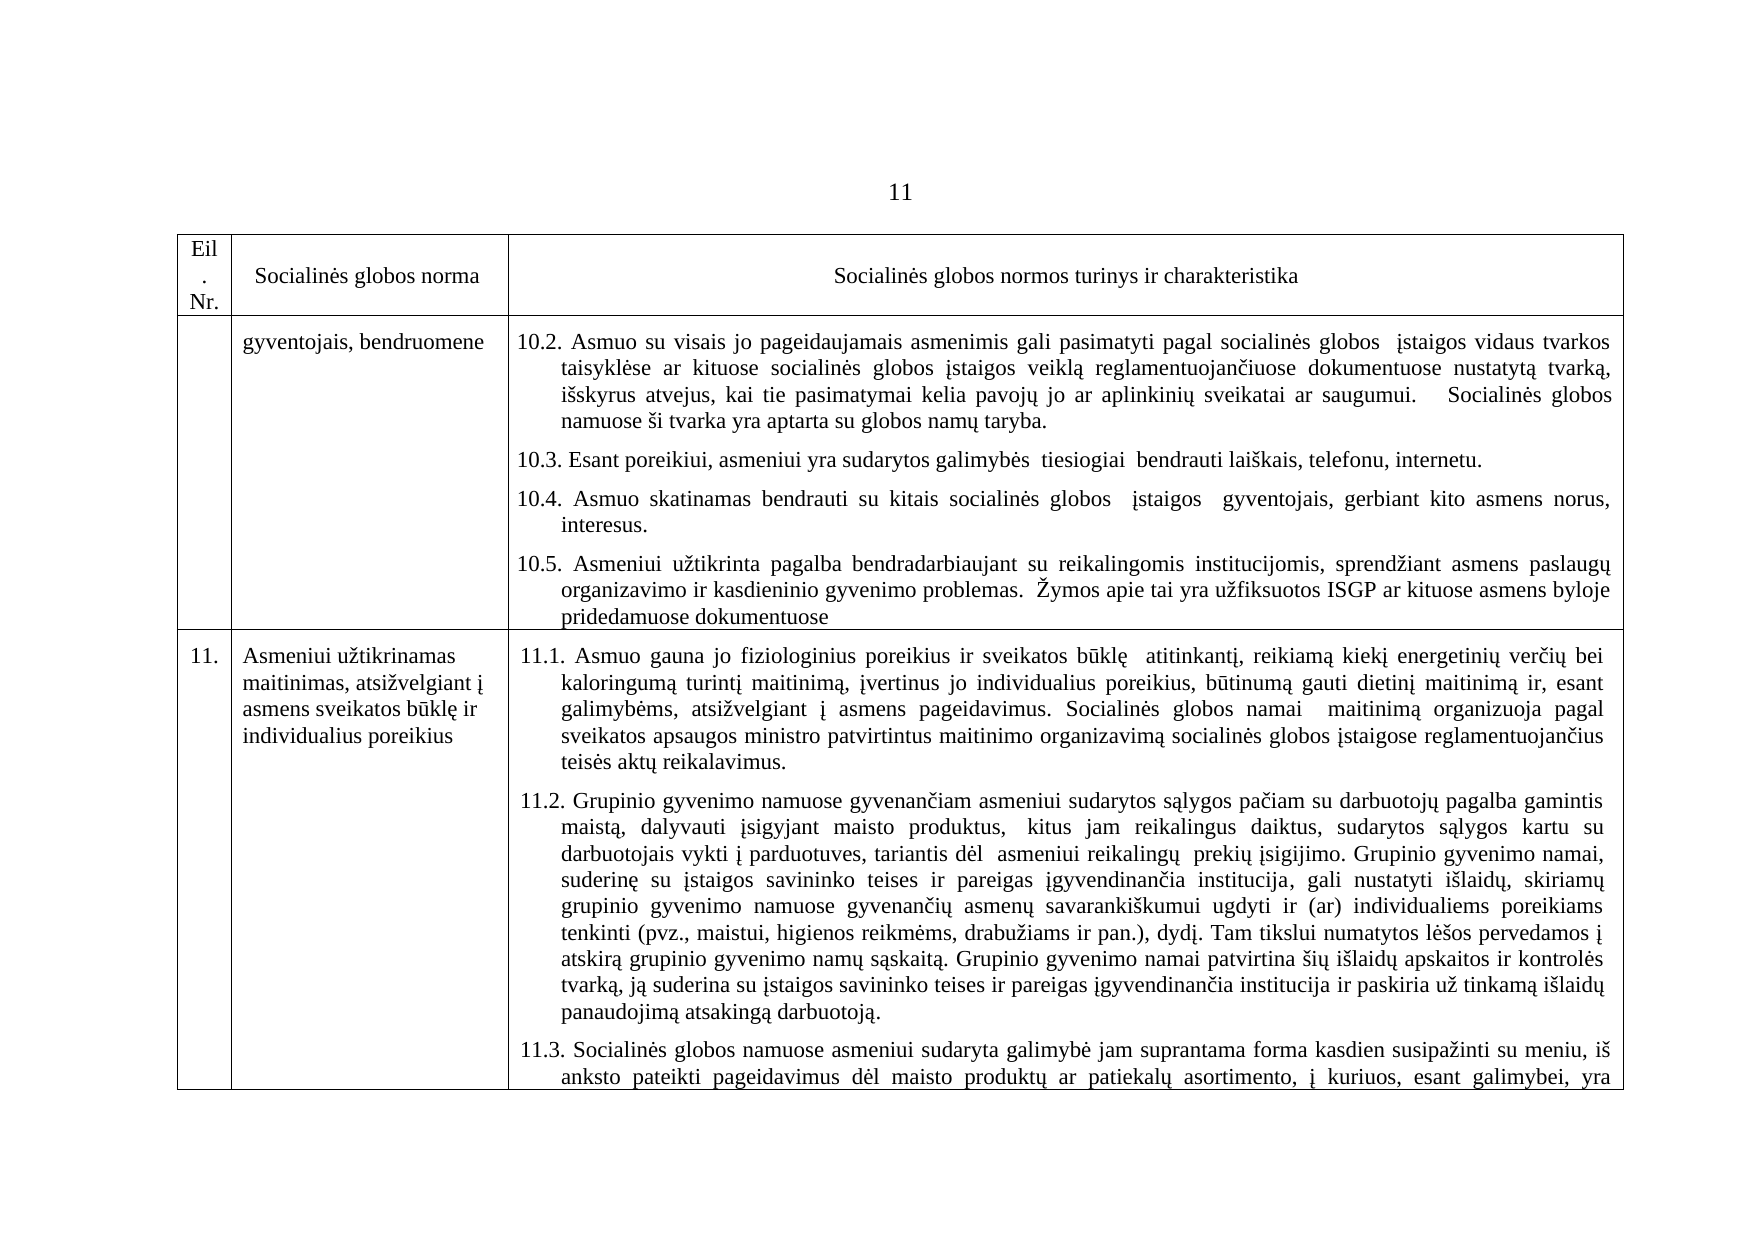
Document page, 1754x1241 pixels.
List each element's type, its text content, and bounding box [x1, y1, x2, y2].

table_cell 11.1. Asmuo gauna jo fiziologinius poreikius ir sveikatos būklę atitinkantį, reikiamą kiekį energetinių verčių bei kaloringumą turintį maitinimą, įvertinus jo individualius poreikius, būtinumą gauti dietinį maitinimą ir, esant galimybėms, atsižvelgiant į asmens pageidavimus. Socialinės globos namai maitinimą organizuoja pagal sveikatos apsaugos ministro patvirtintus maitinimo organizavimą socialinės globos įstaigose reglamentuojančius teisės aktų reikalavimus. 11.2. Grupinio gyvenimo namuose gyvenančiam asmeniui sudarytos sąlygos pačiam su darbuotojų pagalba gamintis maistą, dalyvauti įsigyjant maisto produktus, kitus jam reikalingus daiktus, sudarytos sąlygos kartu su darbuotojais vykti į parduotuves, tariantis dėl asmeniui reikalingų prekių įsigijimo. Grupinio gyvenimo namai, suderinę su įstaigos savininko teises ir pareigas įgyvendinančia institucija, gali nustatyti išlaidų, skiriamų grupinio gyvenimo namuose gyvenančių asmenų savarankiškumui ugdyti ir (ar) individualiems poreikiams tenkinti (pvz., maistui, higienos reikmėms, drabužiams ir pan.), dydį. Tam tikslui numatytos lėšos pervedamos į atskirą grupinio gyvenimo namų sąskaitą. Grupinio gyvenimo namai patvirtina šių išlaidų apskaitos ir kontrolės tvarką, ją suderina su įstaigos savininko teises ir pareigas įgyvendinančia institucija ir paskiria už tinkamą išlaidų panaudojimą atsakingą darbuotoją. 11.3. Socialinės globos namuose asmeniui sudaryta galimybė jam suprantama forma kasdien susipažinti su meniu, iš anksto pateikti pageidavimus dėl maisto produktų ar patiekalų asortimento, į kuriuos, esant galimybei, yra [509, 630, 1623, 1089]
table_header Socialinės globos norma [232, 235, 508, 314]
table_cell 11. [178, 630, 231, 1089]
table_header Eil. Nr. [178, 235, 231, 314]
table_cell gyventojais, bendruomene [232, 316, 508, 629]
table_header Socialinės globos normos turinys ir charakteristika [509, 235, 1623, 314]
table_cell Asmeniui užtikrinamas maitinimas, atsižvelgiant į asmens sveikatos būklę ir individualius poreikius [232, 630, 508, 1089]
table_cell [178, 316, 231, 629]
table_cell 10.2. Asmuo su visais jo pageidaujamais asmenimis gali pasimatyti pagal socialinės globos įstaigos vidaus tvarkos taisyklėse ar kituose socialinės globos įstaigos veiklą reglamentuojančiuose dokumentuose nustatytą tvarką, išskyrus atvejus, kai tie pasimatymai kelia pavojų jo ar aplinkinių sveikatai ar saugumui. Socialinės globos namuose ši tvarka yra aptarta su globos namų taryba. 10.3. Esant poreikiui, asmeniui yra sudarytos galimybės tiesiogiai bendrauti laiškais, telefonu, internetu. 10.4. Asmuo skatinamas bendrauti su kitais socialinės globos įstaigos gyventojais, gerbiant kito asmens norus, interesus. 10.5. Asmeniui užtikrinta pagalba bendradarbiaujant su reikalingomis institucijomis, sprendžiant asmens paslaugų organizavimo ir kasdieninio gyvenimo problemas. Žymos apie tai yra užfiksuotos ISGP ar kituose asmens byloje pridedamuose dokumentuose [509, 316, 1623, 629]
